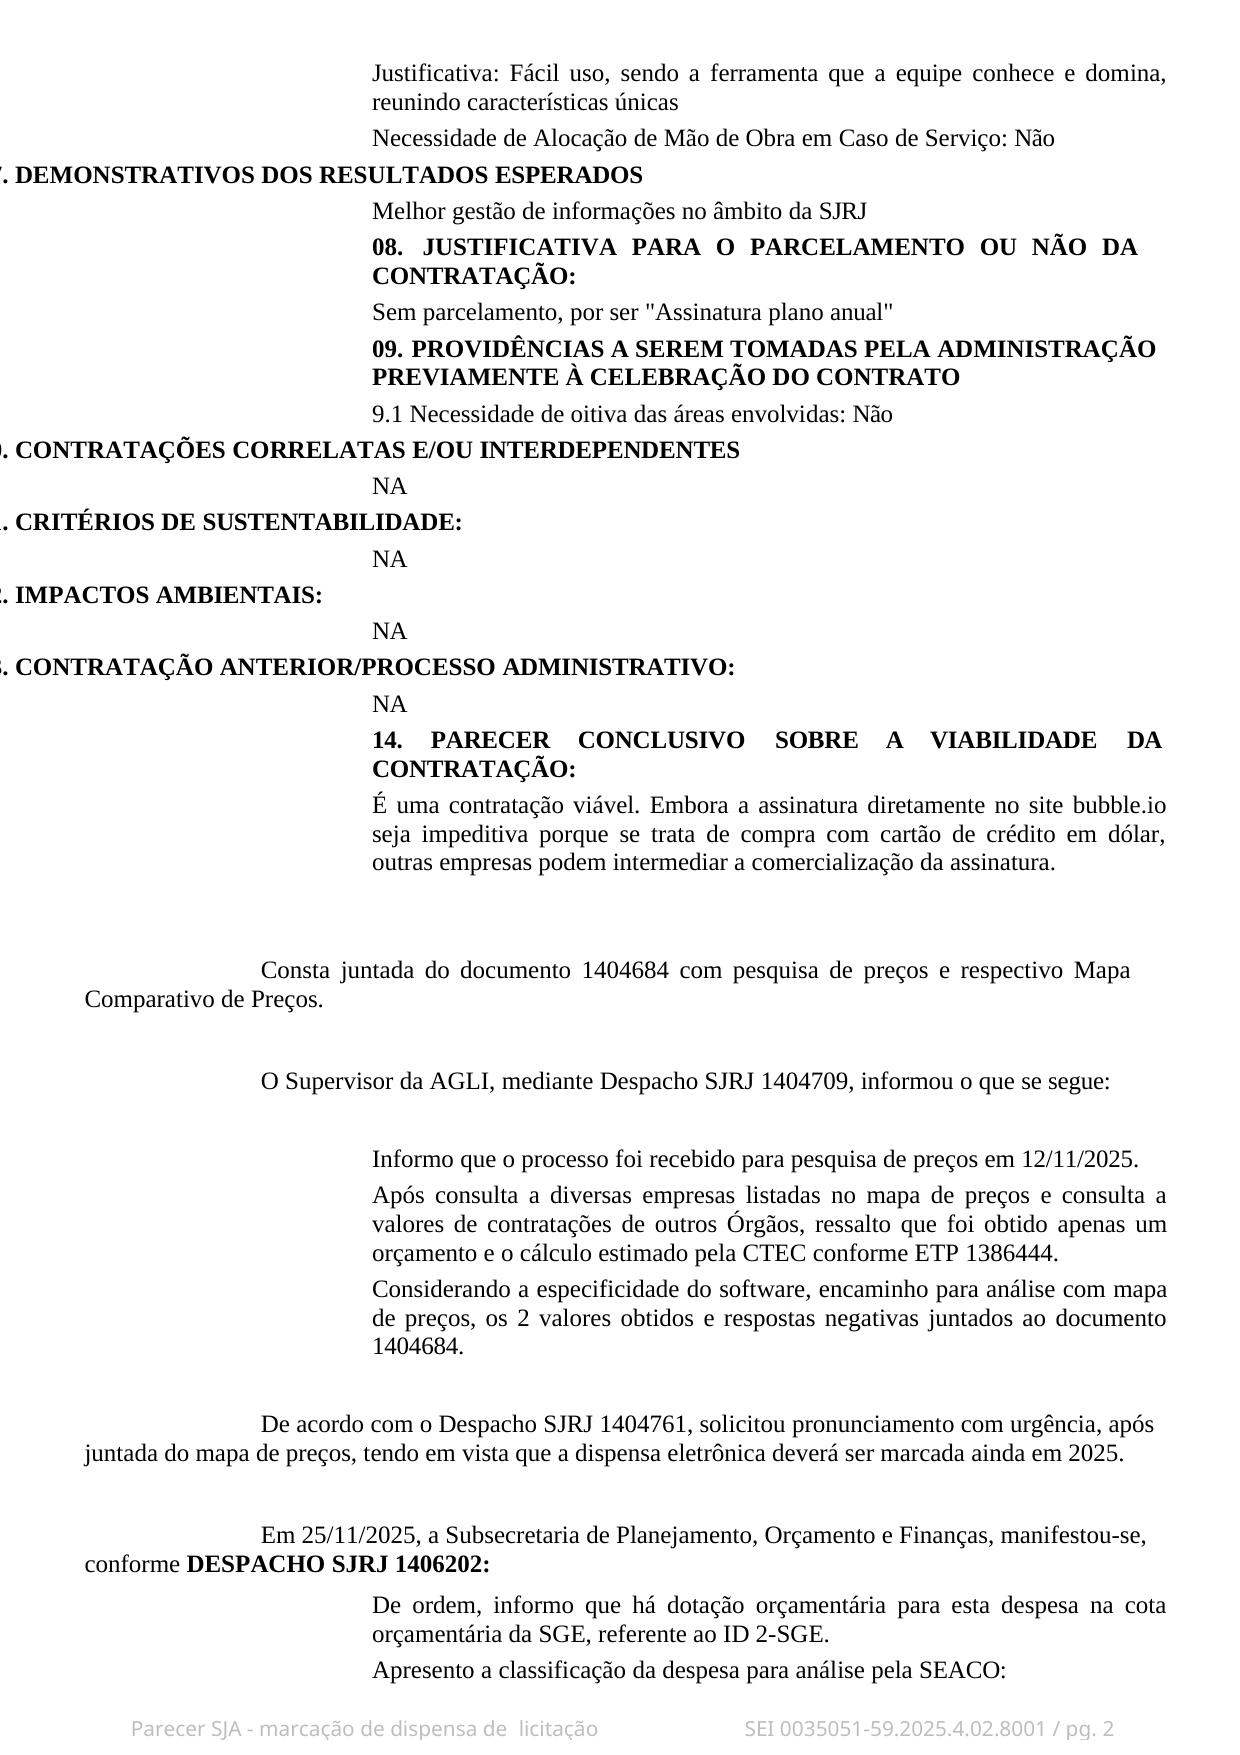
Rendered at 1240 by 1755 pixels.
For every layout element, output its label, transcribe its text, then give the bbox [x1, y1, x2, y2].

text NA [372, 544, 1225, 572]
list IMPACTOS AMBIENTAIS: [0, 580, 1225, 609]
text Apresento a classificação da despesa para análise pela SEACO: [372, 1655, 1225, 1684]
text O Supervisor da AGLI, mediante Despacho SJRJ 1404709, informou o que se segue: [261, 1066, 1225, 1095]
text Justificativa: Fácil uso, sendo a ferramenta que a equipe conhece e domina, reunindo características únicas [372, 58, 1168, 116]
text Em 25/11/2025, a Subsecretaria de Planejamento, Orçamento e Finanças, manifestou-se, conforme DESPACHO SJRJ 1406202: [84, 1520, 1225, 1578]
text NA [372, 616, 1225, 645]
text Sem parcelamento, por ser "Assinatura plano anual" [372, 297, 1225, 326]
list CONTRATAÇÕES CORRELATAS E/OU INTERDEPENDENTES [0, 435, 1225, 464]
list CRITÉRIOS DE SUSTENTABILIDADE: [0, 507, 1225, 536]
text Após consulta a diversas empresas listadas no mapa de preços e consulta a valores de contratações de outros Órgãos, ressalto que foi obtido apenas um orçamento e o cálculo estimado pela CTEC conforme ETP 1386444. [372, 1180, 1168, 1266]
text De acordo com o Despacho SJRJ 1404761, solicitou pronunciamento com urgência, após juntada do mapa de preços, tendo em vista que a dispensa eletrônica deverá ser marcada ainda em 2025. [84, 1409, 1188, 1466]
text Melhor gestão de informações no âmbito da SJRJ [372, 196, 1225, 225]
list PARECER CONCLUSIVO SOBRE A VIABILIDADE DA CONTRATAÇÃO: [372, 725, 1163, 782]
text NA [372, 689, 1225, 717]
text Necessidade de Alocação de Mão de Obra em Caso de Serviço: Não [372, 123, 1225, 152]
text Considerando a especificidade do software, encaminho para análise com mapa de preços, os 2 valores obtidos e respostas negativas juntados ao documento 1404684. [372, 1274, 1168, 1360]
list JUSTIFICATIVA PARA O PARCELAMENTO OU NÃO DA CONTRATAÇÃO: [372, 232, 1157, 290]
text Consta juntada do documento 1404684 com pesquisa de preços e respectivo Mapa Comparativo de Preços. [84, 955, 1225, 1013]
list CONTRATAÇÃO ANTERIOR/PROCESSO ADMINISTRATIVO: [0, 652, 1225, 681]
text De ordem, informo que há dotação orçamentária para esta despesa na cota orçamentária da SGE, referente ao ID 2-SGE. [372, 1590, 1167, 1648]
text 9.1 Necessidade de oitiva das áreas envolvidas: Não [372, 399, 1225, 427]
list PROVIDÊNCIAS A SEREM TOMADAS PELA ADMINISTRAÇÃO PREVIAMENTE À CELEBRAÇÃO DO CONTRATO [372, 334, 1162, 391]
text NA [372, 471, 1225, 500]
list DEMONSTRATIVOS DOS RESULTADOS ESPERADOS [0, 160, 1225, 188]
text É uma contratação viável. Embora a assinatura diretamente no site bubble.io seja impeditiva porque se trata de compra com cartão de crédito em dólar, outras empresas podem intermediar a comercialização da assinatura. [372, 790, 1167, 876]
text Informo que o processo foi recebido para pesquisa de preços em 12/11/2025. [372, 1144, 1225, 1173]
